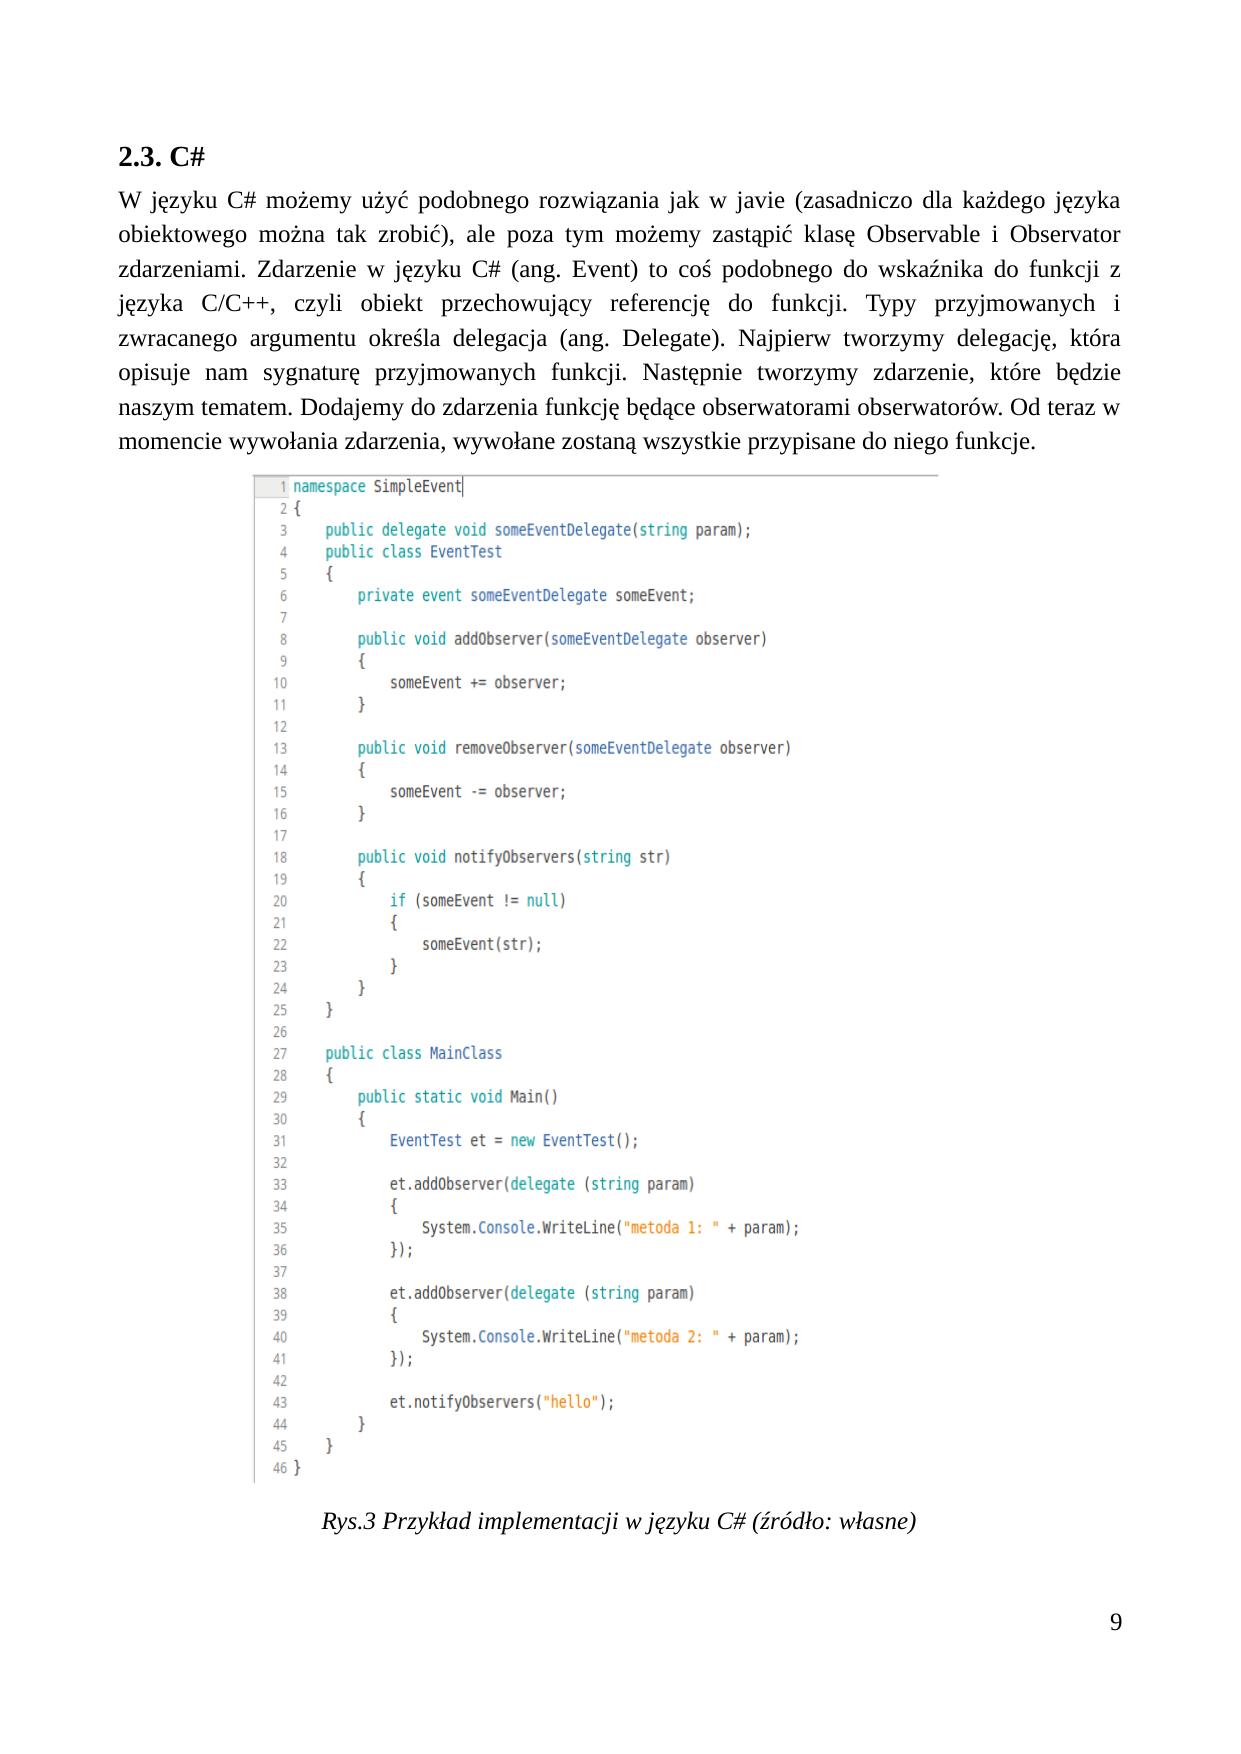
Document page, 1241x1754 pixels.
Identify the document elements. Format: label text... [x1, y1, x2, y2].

text W języku C# możemy użyć podobnego rozwiązania jak w javie (zasadniczo dla każdego języka obiektowego można tak zrobić), ale poza tym możemy zastąpić klasę Observable i Observator zdarzeniami. Zdarzenie w języku C# (ang. Event) to coś podobnego do wskaźnika do funkcji z języka C/C++, czyli obiekt przechowujący referencję do funkcji. Typy przyjmowanych i zwracanego argumentu określa delegacja (ang. Delegate). Najpierw tworzymy delegację, która opisuje nam sygnaturę przyjmowanych funkcji. Następnie tworzymy zdarzenie, które będzie naszym tematem. Dodajemy do zdarzenia funkcję będące obserwatorami obserwatorów. Od teraz w momencie wywołania zdarzenia, wywołane zostaną wszystkie przypisane do niego funkcje. [118, 185, 1122, 455]
picture [252, 474, 939, 1483]
subtitle 2.3. C# [118, 139, 1122, 172]
text Rys.3 Przykład implementacji w języku C# (źródło: własne) [118, 1506, 1122, 1534]
